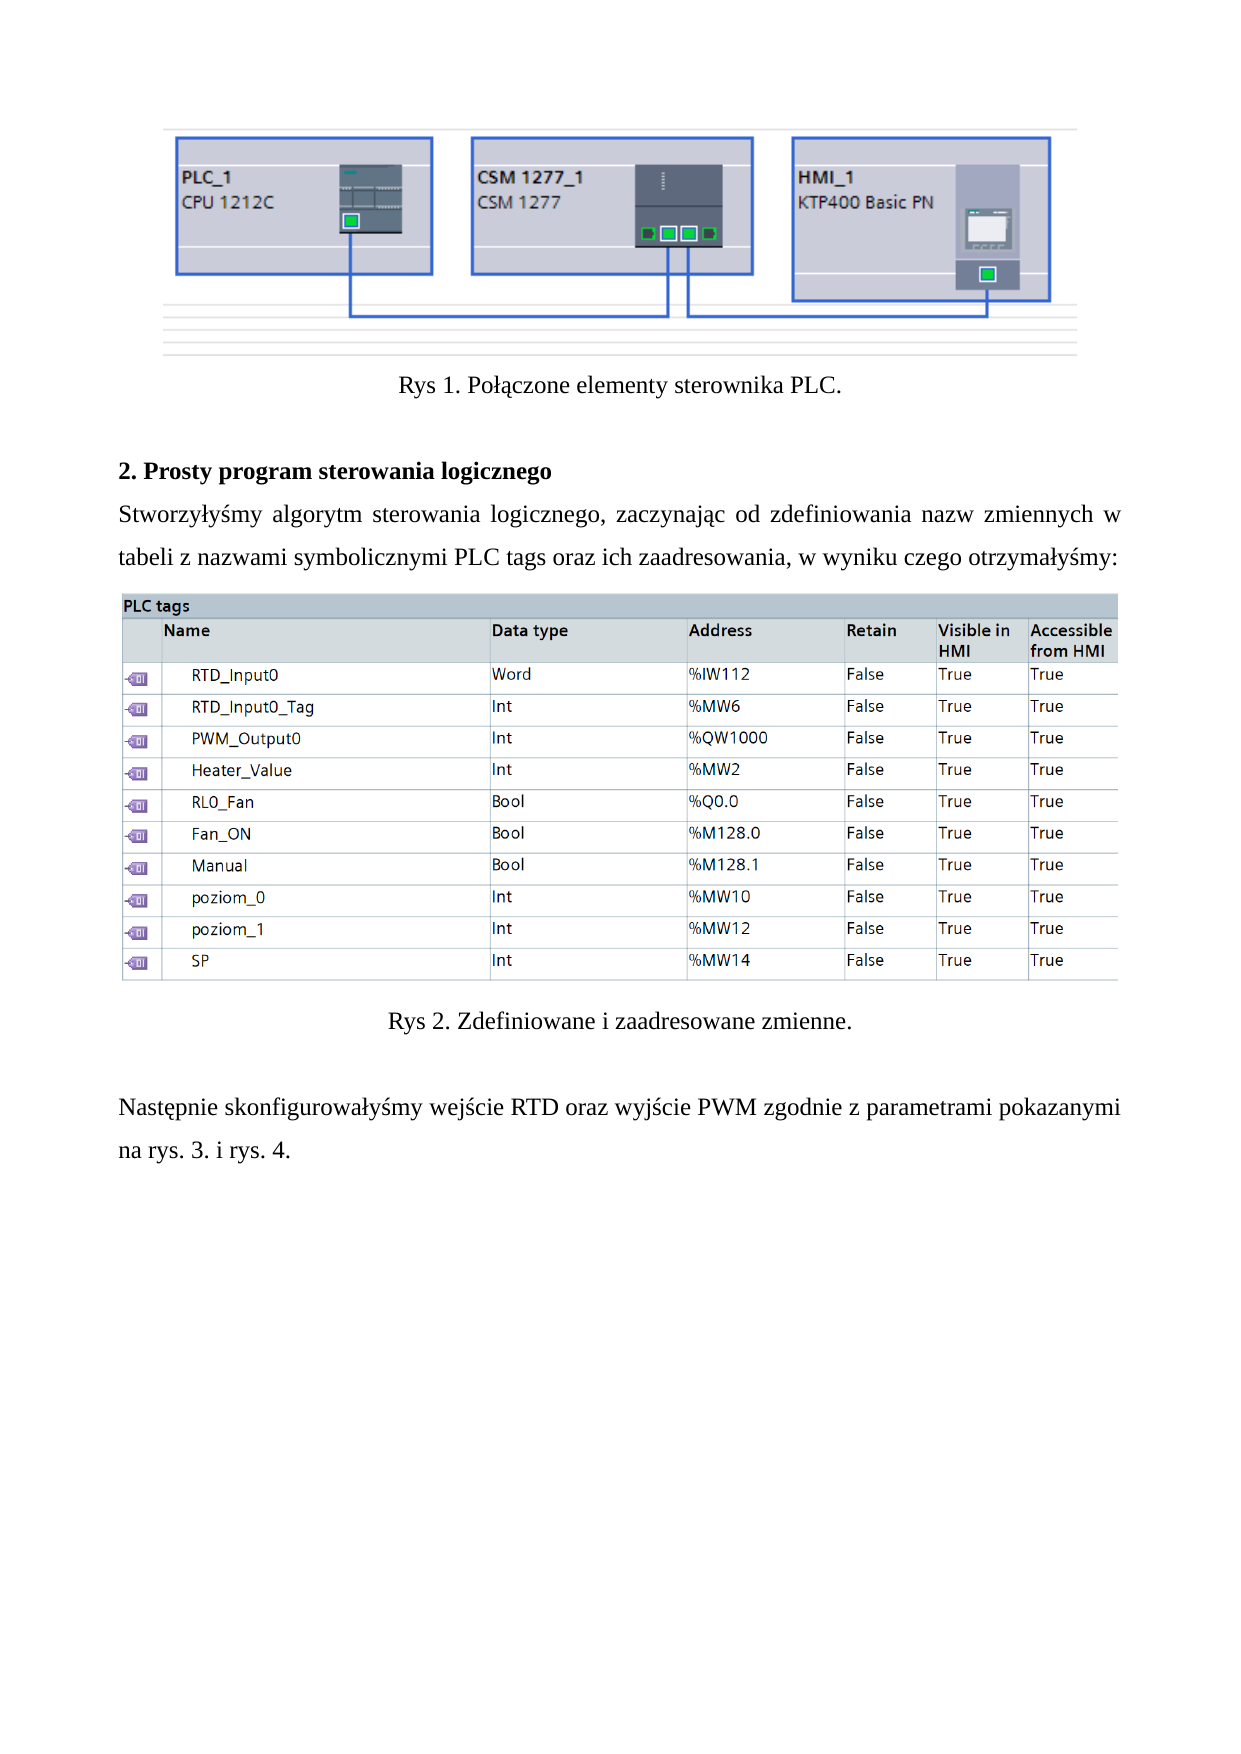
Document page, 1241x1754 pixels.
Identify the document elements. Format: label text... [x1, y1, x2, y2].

text Stworzyłyśmy algorytm sterowania logicznego, zaczynając od zdefiniowania nazw zmiennych w tabeli z nazwami symbolicznymi PLC tags oraz ich zaadresowania, w wyniku czego otrzymałyśmy: [118, 499, 1122, 571]
text 2. Prosty program sterowania logicznego [118, 456, 1122, 485]
text Rys 1. Połączone elementy sterownika PLC. [118, 370, 1122, 399]
picture [163, 118, 1078, 356]
picture [118, 585, 1118, 992]
text Następnie skonfigurowałyśmy wejście RTD oraz wyjście PWM zgodnie z parametrami pokazanymi na rys. 3. i rys. 4. [118, 1092, 1122, 1164]
text Rys 2. Zdefiniowane i zaadresowane zmienne. [118, 1006, 1122, 1035]
